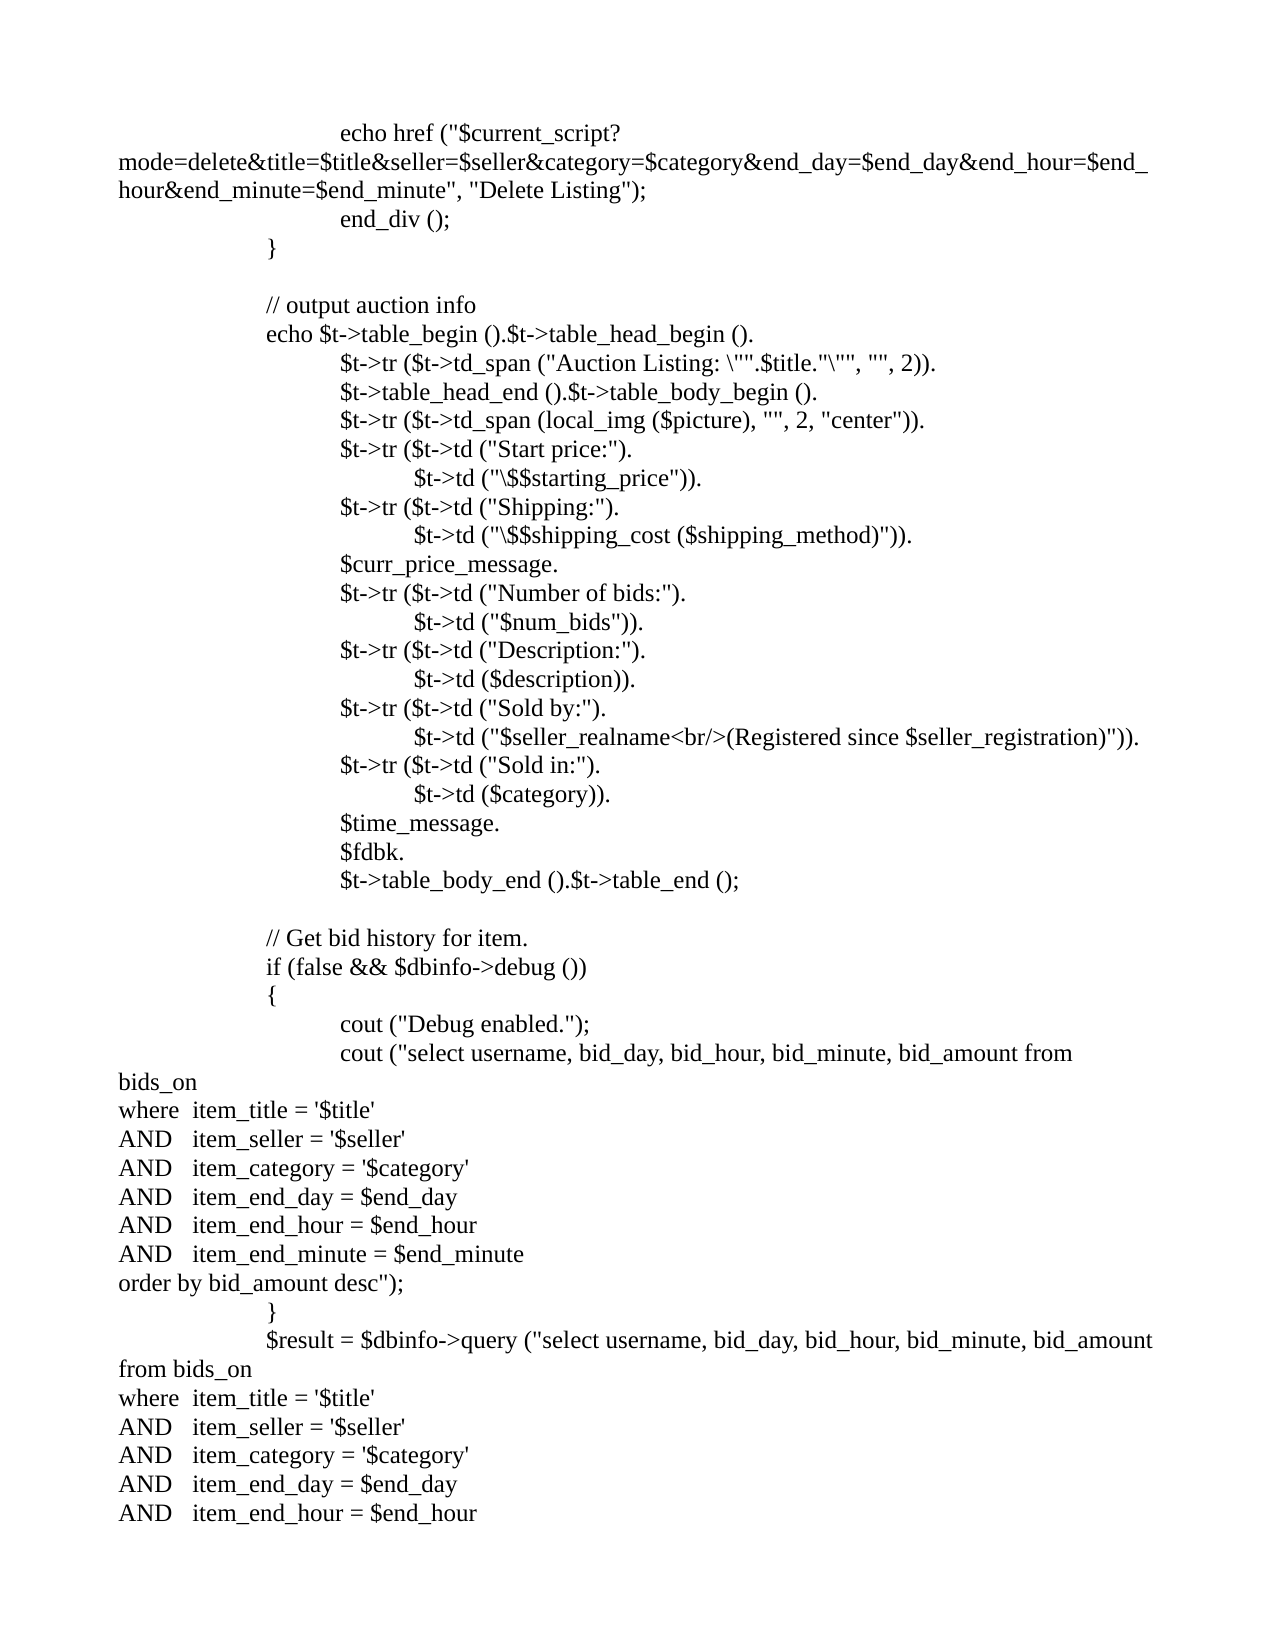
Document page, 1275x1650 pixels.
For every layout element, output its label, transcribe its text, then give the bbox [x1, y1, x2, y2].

text // output auction info [118, 291, 1157, 319]
text where item_title = '$title' [118, 1096, 1157, 1124]
text AND item_end_day = $end_day [118, 1182, 1157, 1211]
text end_div (); [118, 204, 1157, 233]
text cout ("select username, bid_day, bid_hour, bid_minute, bid_amount from bids_on [118, 1038, 1157, 1096]
text $t->tr ($t->td ("Number of bids:"). [118, 578, 1157, 607]
text $t->tr ($t->td_span ("Auction Listing: \"".$title."\"", "", 2)). [118, 348, 1157, 377]
text $t->td ("\$$starting_price")). [118, 463, 1157, 492]
text $t->td ("$seller_realname<br/>(Registered since $seller_registration)")). [118, 722, 1157, 751]
text AND item_seller = '$seller' [118, 1124, 1157, 1153]
text $t->tr ($t->td ("Shipping:"). [118, 492, 1157, 521]
text $t->table_head_end ().$t->table_body_begin (). [118, 377, 1157, 406]
text $fdbk. [118, 837, 1157, 866]
text AND item_category = '$category' [118, 1153, 1157, 1182]
text AND item_category = '$category' [118, 1441, 1157, 1469]
text } [118, 1297, 1157, 1326]
text where item_title = '$title' [118, 1383, 1157, 1412]
text $t->tr ($t->td ("Start price:"). [118, 434, 1157, 463]
text $t->tr ($t->td ("Sold by:"). [118, 693, 1157, 722]
text AND item_seller = '$seller' [118, 1412, 1157, 1441]
text order by bid_amount desc"); [118, 1268, 1157, 1297]
text $t->td ("\$$shipping_cost ($shipping_method)")). [118, 521, 1157, 549]
text AND item_end_minute = $end_minute [118, 1239, 1157, 1268]
text $t->td ($category)). [118, 779, 1157, 808]
text $t->tr ($t->td_span (local_img ($picture), "", 2, "center")). [118, 406, 1157, 434]
text { [118, 981, 1157, 1009]
text // Get bid history for item. [118, 923, 1157, 952]
text $curr_price_message. [118, 549, 1157, 578]
text AND item_end_hour = $end_hour [118, 1498, 1157, 1527]
text AND item_end_day = $end_day [118, 1469, 1157, 1498]
text $result = $dbinfo->query ("select username, bid_day, bid_hour, bid_minute, bid_amount from bids_on [118, 1326, 1157, 1383]
text $t->tr ($t->td ("Description:"). [118, 636, 1157, 664]
text $t->tr ($t->td ("Sold in:"). [118, 751, 1157, 779]
text $time_message. [118, 808, 1157, 837]
text $t->td ("$num_bids")). [118, 607, 1157, 636]
text cout ("Debug enabled."); [118, 1009, 1157, 1038]
text if (false && $dbinfo->debug ()) [118, 952, 1157, 981]
text $t->table_body_end ().$t->table_end (); [118, 866, 1157, 894]
text echo $t->table_begin ().$t->table_head_begin (). [118, 319, 1157, 348]
text AND item_end_hour = $end_hour [118, 1211, 1157, 1239]
text echo href ("$current_script?mode=delete&title=$title&seller=$seller&category=$category&end_day=$end_day&end_hour=$end_hour&end_minute=$end_minute", "Delete Listing"); [118, 118, 1157, 204]
text } [118, 233, 1157, 262]
text $t->td ($description)). [118, 664, 1157, 693]
